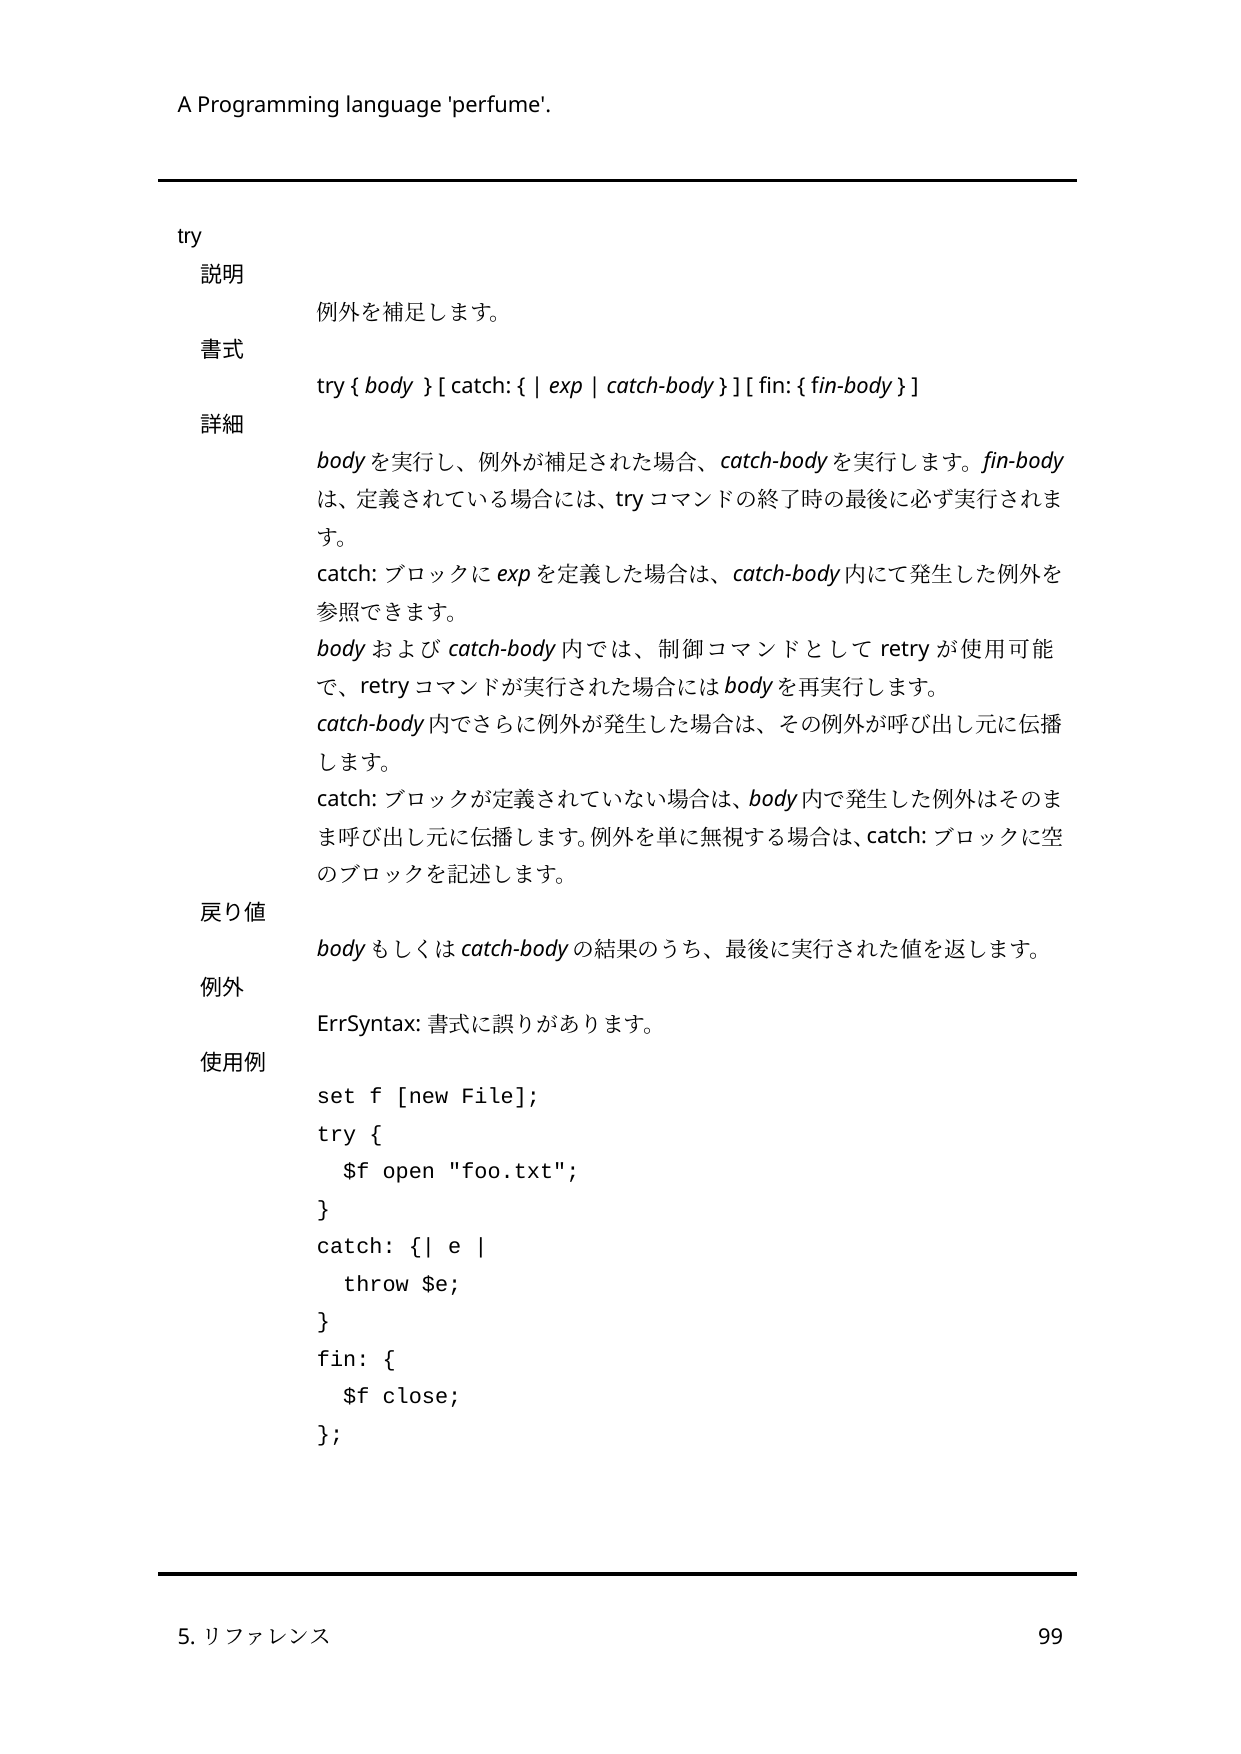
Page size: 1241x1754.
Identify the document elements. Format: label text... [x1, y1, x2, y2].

table_cell 戻り値 [200, 892, 317, 967]
table_cell bodyもしくはcatch-bodyの結果のうち、最後に実行された値を返します。 [317, 892, 1063, 967]
table_cell bodyを実行し、例外が補足された場合、catch-bodyを実行します。fin-bodyは、定義されている場合には、tryコマンドの終了時の最後に必ず実行されます。 catch: ブロックにexpを定義した場合は、catch-body内にて発生した例外を参照できます。 bodyおよびcatch-body内では、制御コマンドとしてretryが使用可能で、retryコマンドが実行された場合にはbodyを再実行します。 catch-body内でさらに例外が発生した場合は、その例外が呼び出し元に伝播します。 catch: ブロックが定義されていない場合は、body内で発生した例外はそのまま呼び出し元に伝播します。例外を単に無視する場合は、catch: ブロックに空のブロックを記述します。 [317, 404, 1063, 892]
table_cell 使用例 [200, 1042, 317, 1454]
table_header 例外を補足します。 [317, 254, 1063, 329]
table_cell 例外 [200, 967, 317, 1042]
table_cell 書式 [200, 329, 317, 404]
table_cell set f [new File]; try { $f open "foo.txt"; } catch: {| e | throw $e; } fin: { $f close; }; [317, 1042, 1063, 1454]
subtitle try [177, 217, 1063, 254]
table_cell try { body } [ catch: { | exp | catch-body } ] [ fin: { fin-body } ] [317, 329, 1063, 404]
table_cell ErrSyntax: 書式に誤りがあります。 [317, 967, 1063, 1042]
table_cell 詳細 [200, 404, 317, 892]
table_header 説明 [200, 254, 317, 329]
